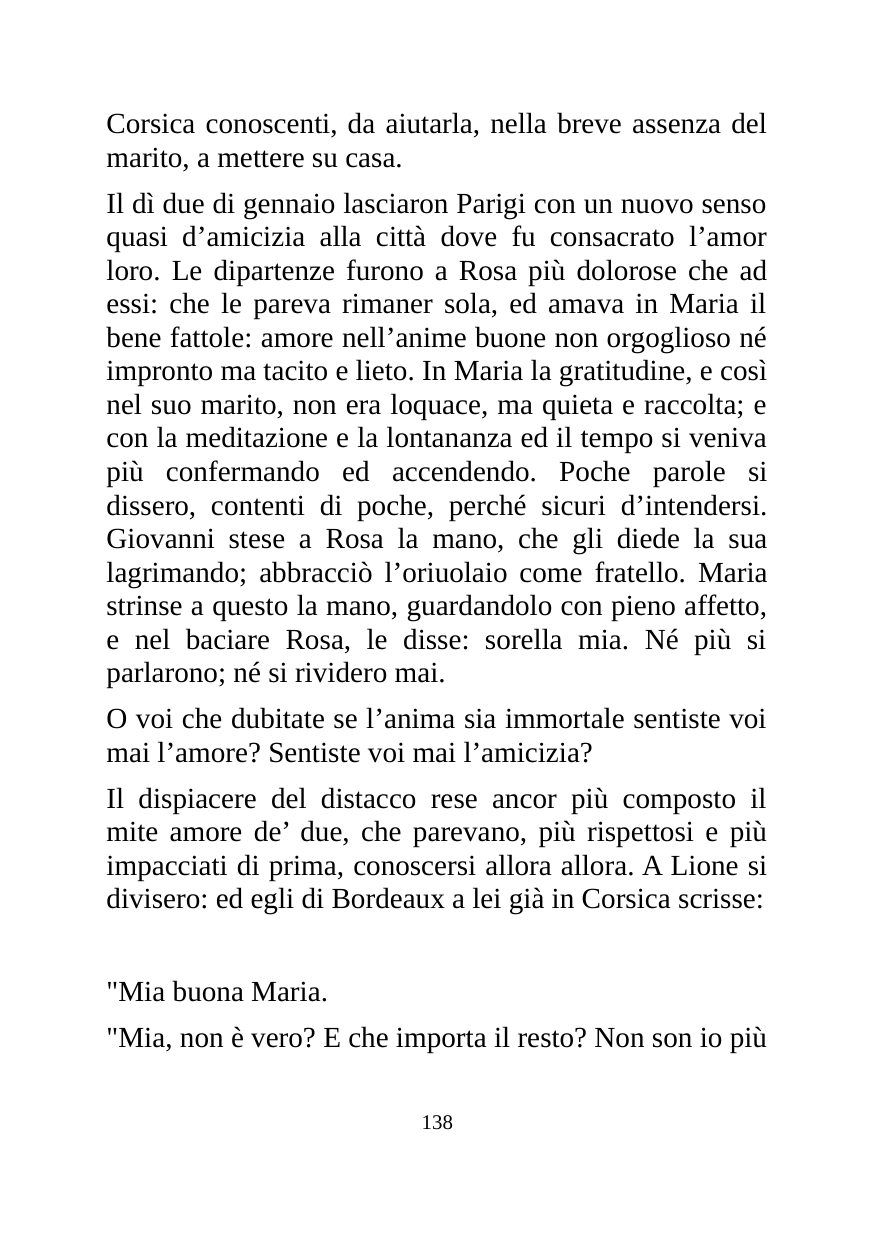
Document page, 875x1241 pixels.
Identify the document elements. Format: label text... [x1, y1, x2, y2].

text Corsica conoscenti, da aiutarla, nella breve assenza del marito, a mettere su casa. [106, 106, 768, 173]
text O voi che dubitate se l’anima sia immortale sentiste voi mai l’amore? Sentiste voi mai l’amicizia? [106, 701, 768, 768]
text "Mia, non è vero? E che importa il resto? Non son io più [106, 1020, 768, 1053]
text Il dì due di gennaio lasciaron Parigi con un nuovo senso quasi d’amicizia alla città dove fu consacrato l’amor loro. Le dipartenze furono a Rosa più dolorose che ad essi: che le pareva rimaner sola, ed amava in Maria il bene fattole: amore nell’anime buone non orgoglioso né impronto ma tacito e lieto. In Maria la gratitudine, e così nel suo marito, non era loquace, ma quieta e raccolta; e con la meditazione e la lontananza ed il tempo si veniva più confermando ed accendendo. Poche parole si dissero, contenti di poche, perché sicuri d’intendersi. Giovanni stese a Rosa la mano, che gli diede la sua lagrimando; abbracciò l’oriuolaio come fratello. Maria strinse a questo la mano, guardandolo con pieno affetto, e nel baciare Rosa, le disse: sorella mia. Né più si parlarono; né si rividero mai. [106, 186, 768, 689]
text Il dispiacere del distacco rese ancor più composto il mite amore de’ due, che parevano, più rispettosi e più impacciati di prima, conoscersi allora allora. A Lione si divisero: ed egli di Bordeaux a lei già in Corsica scrisse: [106, 781, 768, 915]
text "Mia buona Maria. [106, 974, 768, 1007]
